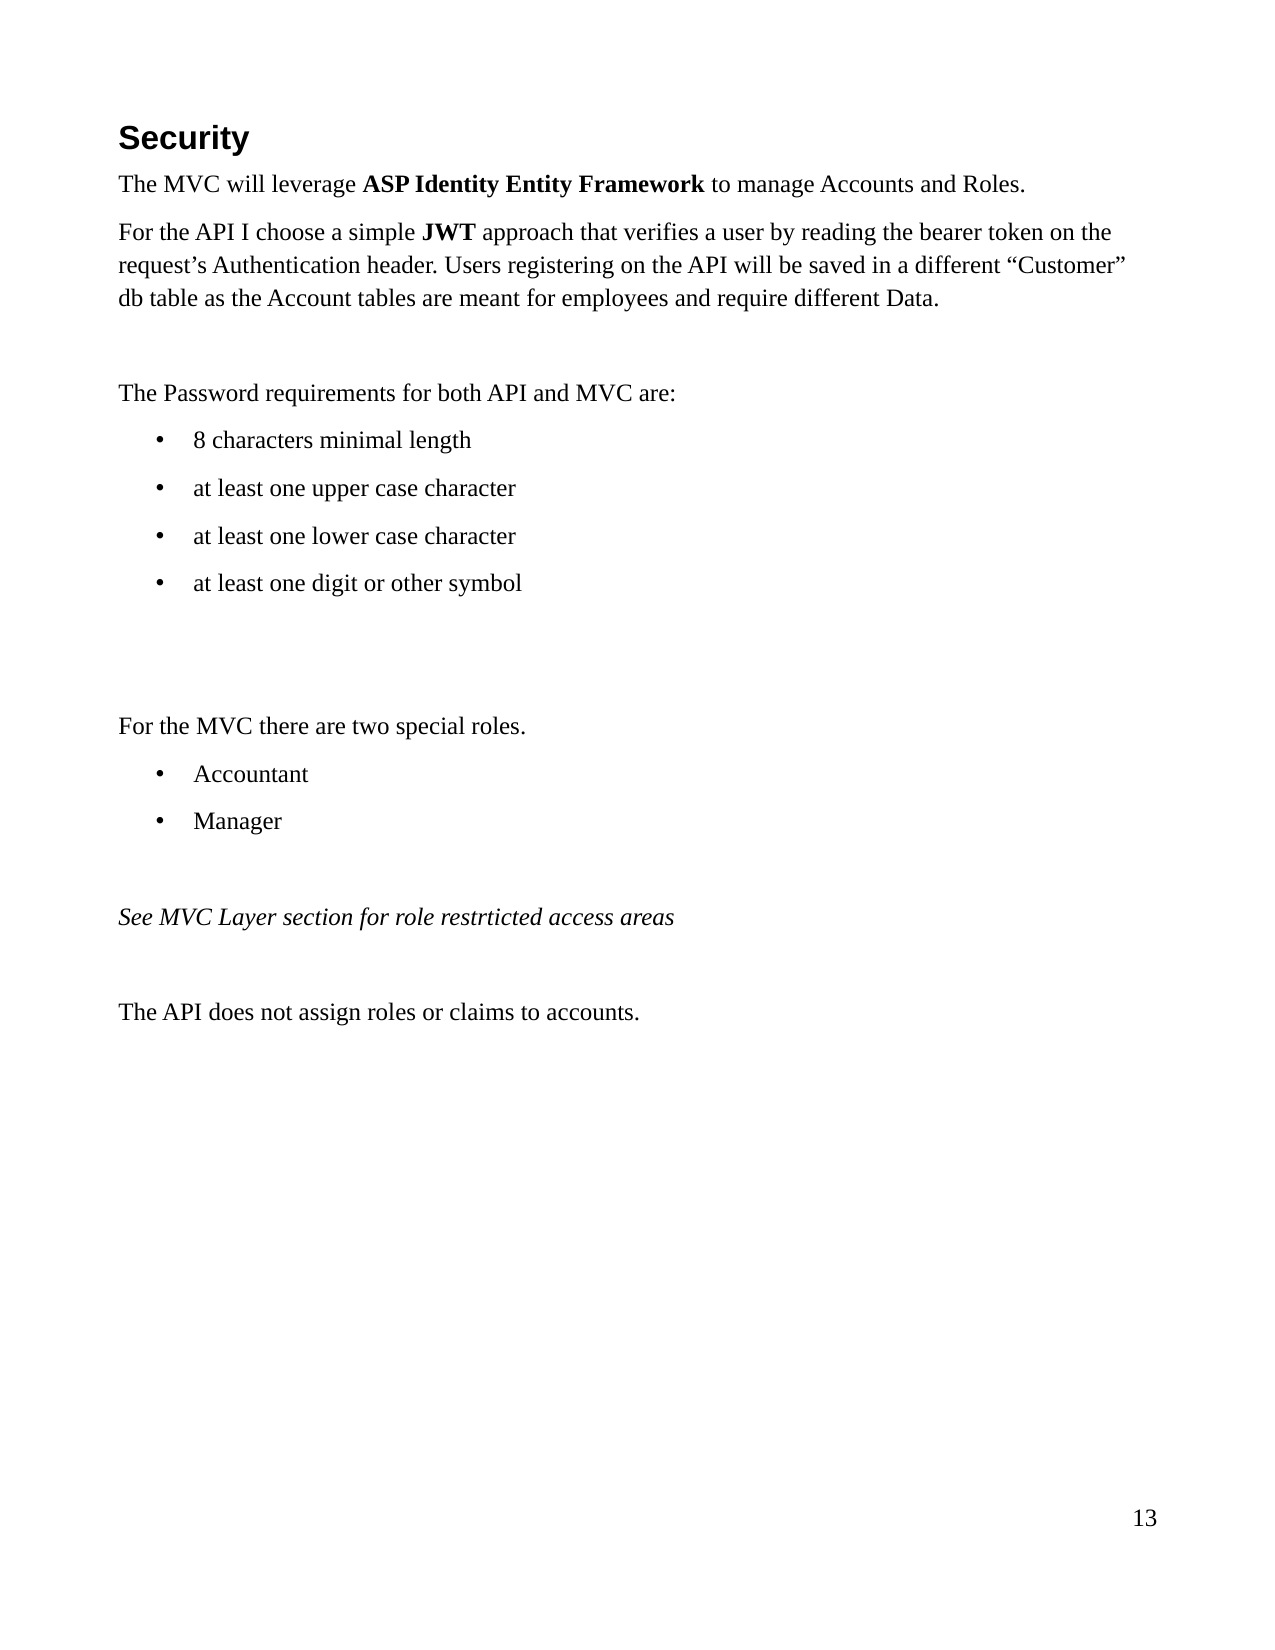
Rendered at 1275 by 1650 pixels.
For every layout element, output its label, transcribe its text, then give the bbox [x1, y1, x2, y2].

list at least one lower case character [156, 521, 1157, 549]
text For the API I choose a simple JWT approach that verifies a user by reading the bearer token on the request’s Authentication header. Users registering on the API will be saved in a different “Customer” db table as the Account tables are meant for employees and require different Data. [118, 217, 1157, 311]
text For the MVC there are two special roles. [118, 711, 1157, 740]
text The Password requirements for both API and MVC are: [118, 378, 1157, 407]
list at least one digit or other symbol [156, 568, 1157, 597]
text The API does not assign roles or claims to accounts. [118, 997, 1157, 1026]
list at least one upper case character [156, 473, 1157, 502]
text The MVC will leverage ASP Identity Entity Framework to manage Accounts and Roles. [118, 169, 1157, 198]
list 8 characters minimal length [156, 426, 1157, 454]
text See MVC Layer section for role restrticted access areas [118, 902, 1157, 930]
subtitle Security [118, 118, 1157, 157]
list Accountant [156, 759, 1157, 787]
list Manager [156, 806, 1157, 835]
